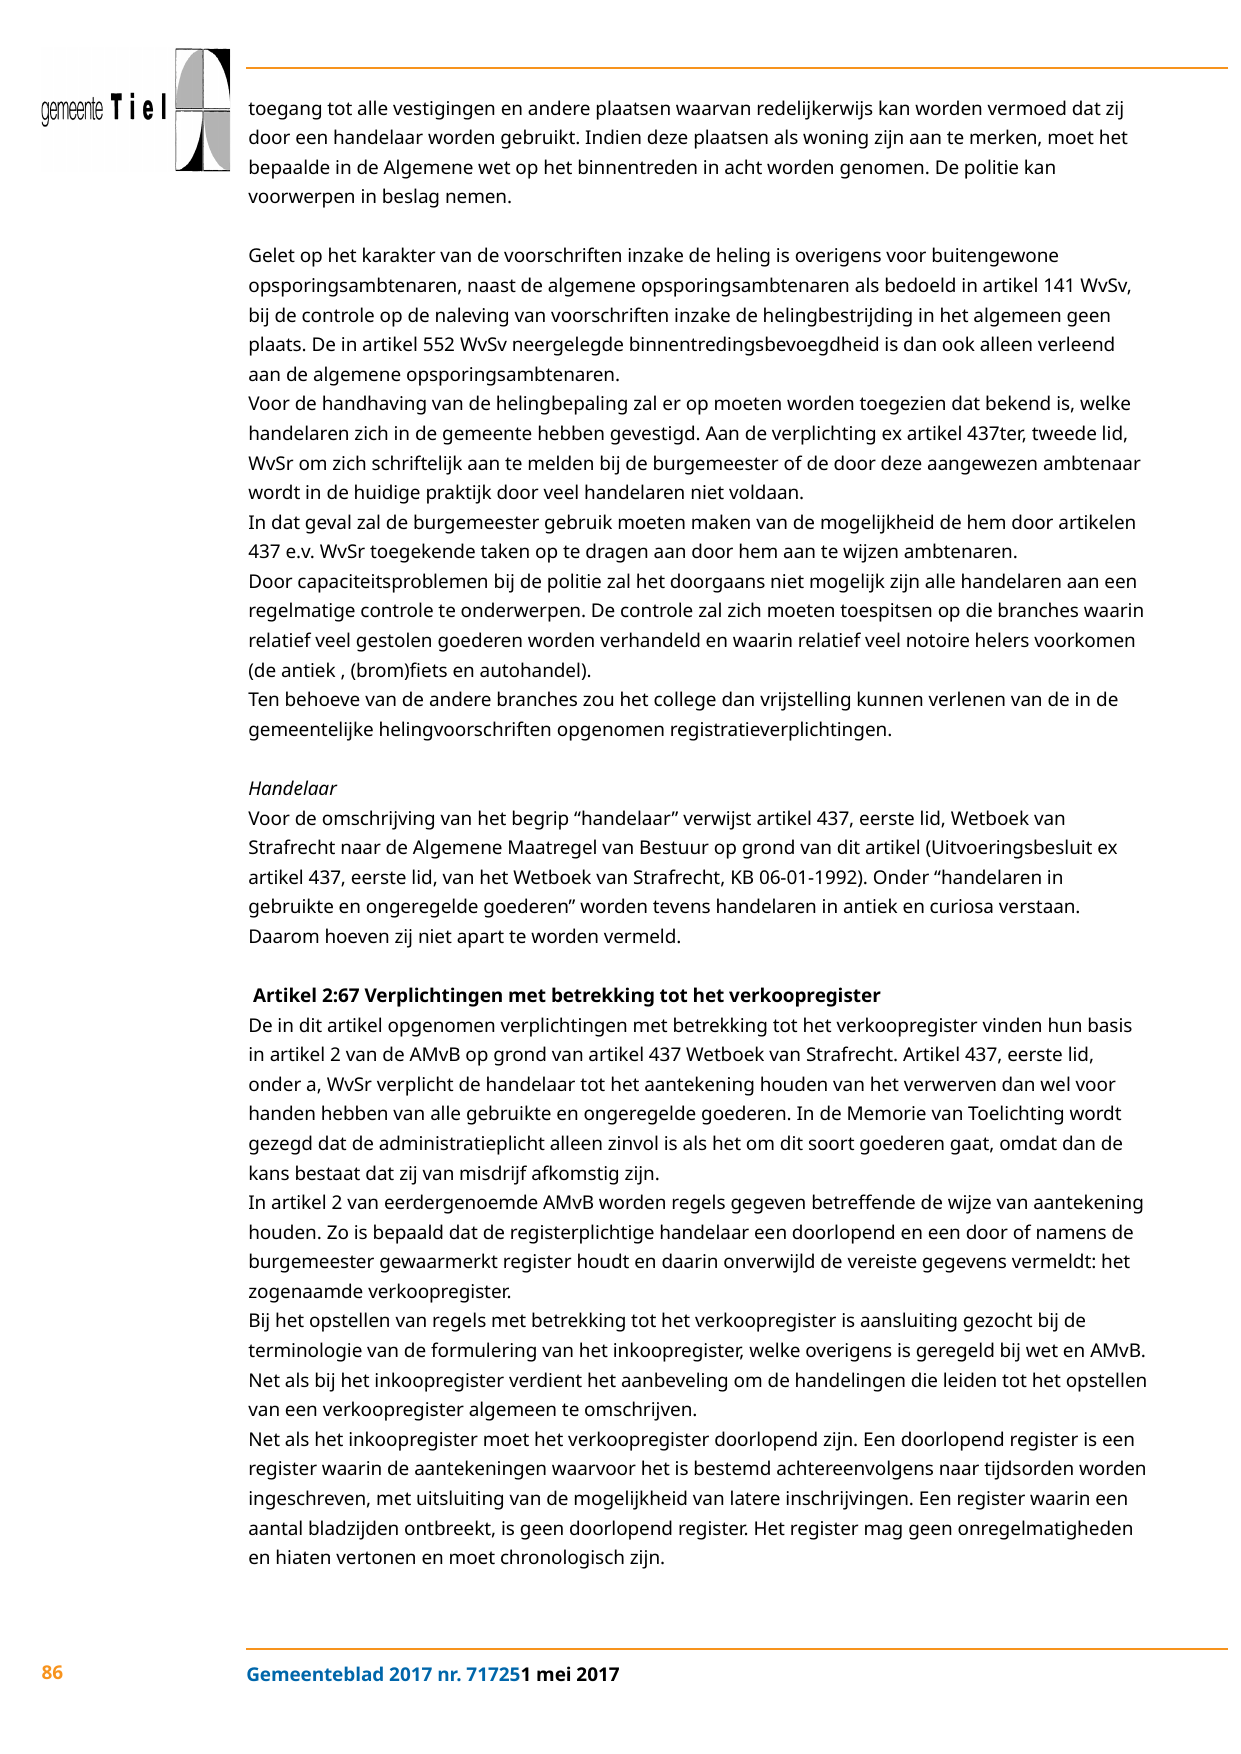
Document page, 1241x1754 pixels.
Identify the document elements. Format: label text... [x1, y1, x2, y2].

text Door capaciteitsproblemen bij de politie zal het doorgaans niet mogelijk zijn alle handelaren aan een regelmatige controle te onderwerpen. De controle zal zich moeten toespitsen op die branches waarin relatief veel gestolen goederen worden verhandeld en waarin relatief veel notoire helers voorkomen (de antiek , (brom)fiets en autohandel). [248, 568, 1152, 683]
text Net als het inkoopregister moet het verkoopregister doorlopend zijn. Een doorlopend register is een register waarin de aantekeningen waarvoor het is bestemd achtereenvolgens naar tijdsorden worden ingeschreven, met uitsluiting van de mogelijkheid van latere inschrijvingen. Een register waarin een aantal bladzijden ontbreekt, is geen doorlopend register. Het register mag geen onregelmatigheden en hiaten vertonen en moet chronologisch zijn. [248, 1426, 1152, 1570]
text In artikel 2 van eerdergenoemde AMvB worden regels gegeven betreffende de wijze van aantekening houden. Zo is bepaald dat de registerplichtige handelaar een doorlopend en een door of namens de burgemeester gewaarmerkt register houdt en daarin onverwijld de vereiste gegevens vermeldt: het zogenaamde verkoopregister. [248, 1189, 1152, 1304]
picture [41, 47, 231, 172]
text Voor de handhaving van de helingbepaling zal er op moeten worden toegezien dat bekend is, welke handelaren zich in de gemeente hebben gevestigd. Aan de verplichting ex artikel 437ter, tweede lid, WvSr om zich schriftelijk aan te melden bij de burgemeester of de door deze aangewezen ambtenaar wordt in de huidige praktijk door veel handelaren niet voldaan. [248, 391, 1152, 505]
text toegang tot alle vestigingen en andere plaatsen waarvan redelijkerwijs kan worden vermoed dat zij door een handelaar worden gebruikt. Indien deze plaatsen als woning zijn aan te merken, moet het bepaalde in de Algemene wet op het binnentreden in acht worden genomen. De politie kan voorwerpen in beslag nemen. [248, 95, 1152, 209]
text Ten behoeve van de andere branches zou het college dan vrijstelling kunnen verlenen van de in de gemeentelijke helingvoorschriften opgenomen registratieverplichtingen. [248, 686, 1152, 742]
text Handelaar [248, 775, 1152, 801]
text Gelet op het karakter van de voorschriften inzake de heling is overigens voor buitengewone opsporingsambtenaren, naast de algemene opsporingsambtenaren als bedoeld in artikel 141 WvSv, bij de controle op de naleving van voorschriften inzake de helingbestrijding in het algemeen geen plaats. De in artikel 552 WvSv neergelegde binnentredingsbevoegdheid is dan ook alleen verleend aan de algemene opsporingsambtenaren. [248, 243, 1152, 387]
text Bij het opstellen van regels met betrekking tot het verkoopregister is aansluiting gezocht bij de terminologie van de formulering van het inkoopregister, welke overigens is geregeld bij wet en AMvB. Net als bij het inkoopregister verdient het aanbeveling om de handelingen die leiden tot het opstellen van een verkoopregister algemeen te omschrijven. [248, 1308, 1152, 1422]
text De in dit artikel opgenomen verplichtingen met betrekking tot het verkoopregister vinden hun basis in artikel 2 van de AMvB op grond van artikel 437 Wetboek van Strafrecht. Artikel 437, eerste lid, onder a, WvSr verplicht de handelaar tot het aantekening houden van het verwerven dan wel voor handen hebben van alle gebruikte en ongeregelde goederen. In de Memorie van Toelichting wordt gezegd dat de administratieplicht alleen zinvol is als het om dit soort goederen gaat, omdat dan de kans bestaat dat zij van misdrijf afkomstig zijn. [248, 1012, 1152, 1186]
text In dat geval zal de burgemeester gebruik moeten maken van de mogelijkheid de hem door artikelen 437 e.v. WvSr toegekende taken op te dragen aan door hem aan te wijzen ambtenaren. [248, 509, 1152, 564]
text Artikel 2:67 Verplichtingen met betrekking tot het verkoopregister [248, 982, 1152, 1008]
text Voor de omschrijving van het begrip “handelaar” verwijst artikel 437, eerste lid, Wetboek van Strafrecht naar de Algemene Maatregel van Bestuur op grond van dit artikel (Uitvoeringsbesluit ex artikel 437, eerste lid, van het Wetboek van Strafrecht, KB 06-01-1992). Onder “handelaren in gebruikte en ongeregelde goederen” worden tevens handelaren in antiek en curiosa verstaan. Daarom hoeven zij niet apart te worden vermeld. [248, 805, 1152, 949]
